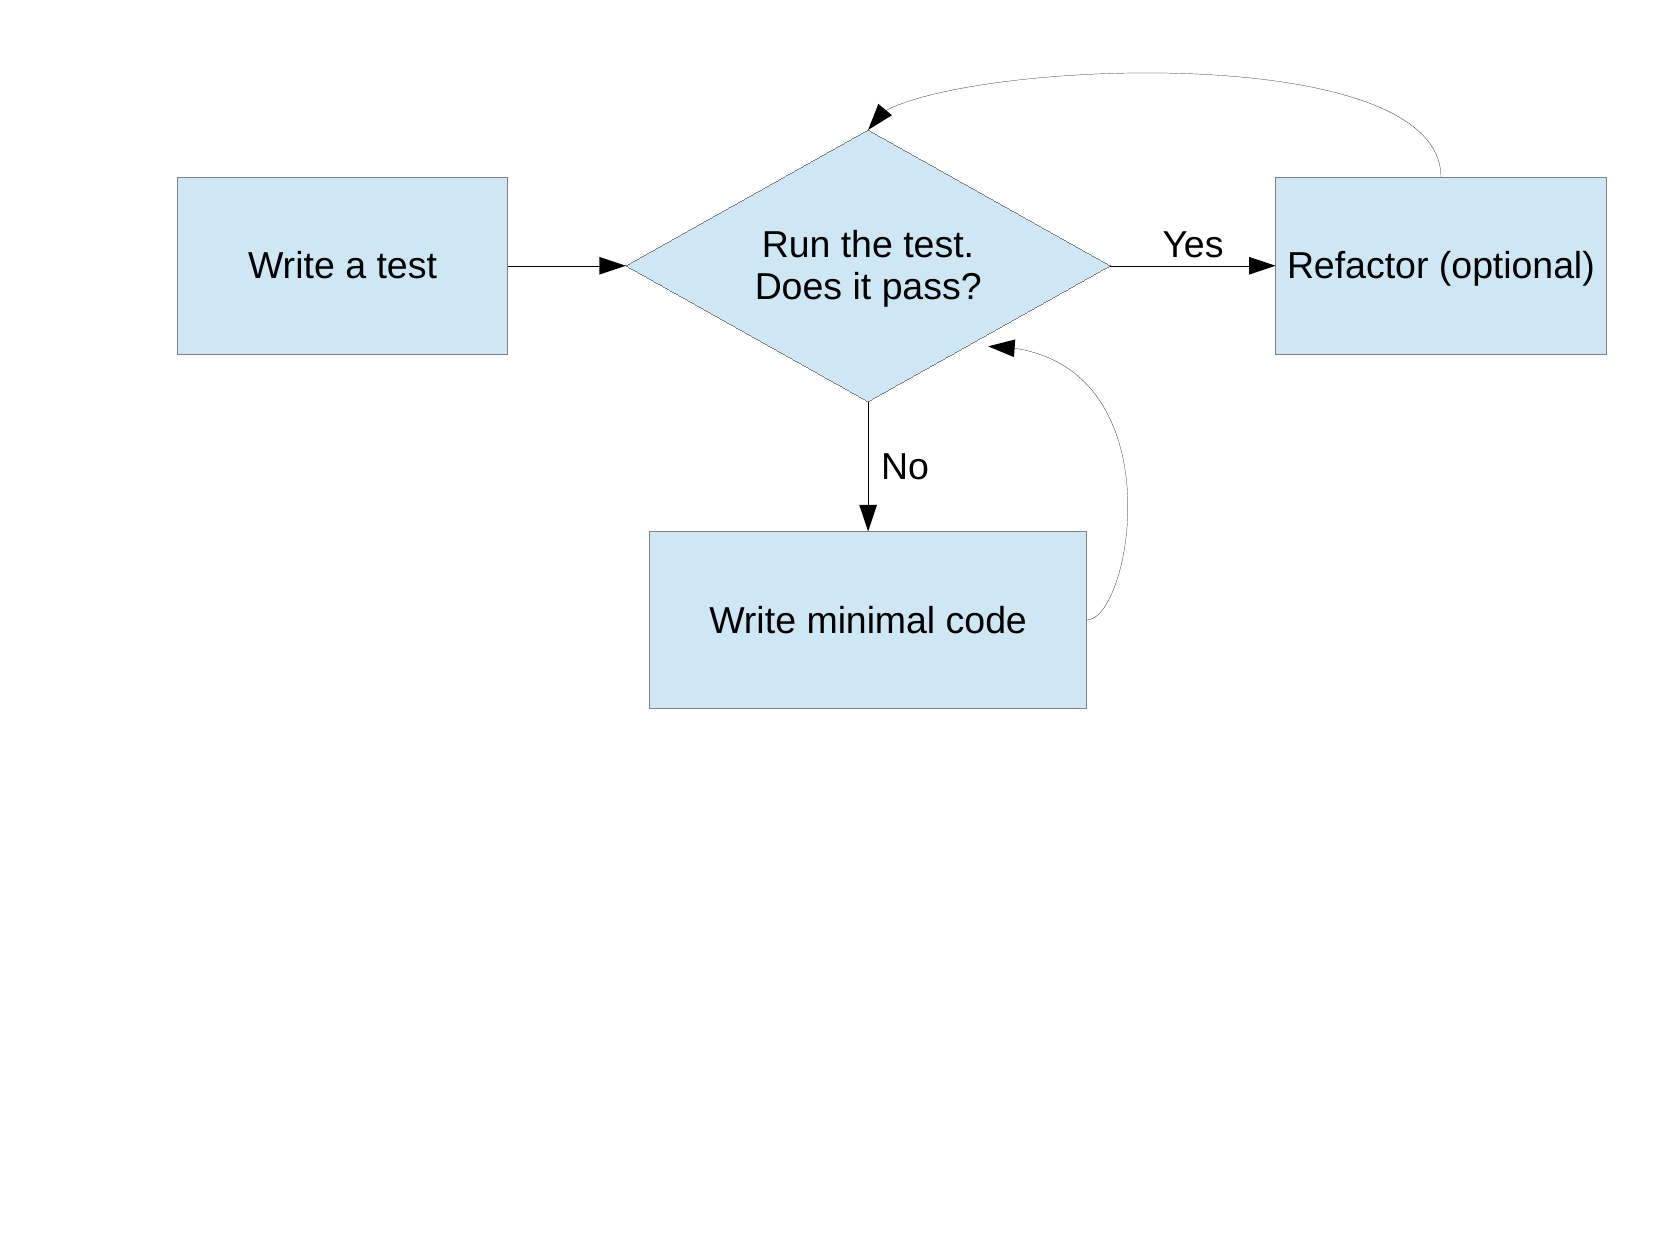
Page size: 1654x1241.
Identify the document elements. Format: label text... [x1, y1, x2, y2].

text_box Run the test. Does it pass? [626, 129, 1111, 402]
text_box Write minimal code [649, 531, 1087, 709]
text_box Write a test [177, 177, 508, 355]
text_box Refactor (optional) [1275, 177, 1607, 355]
